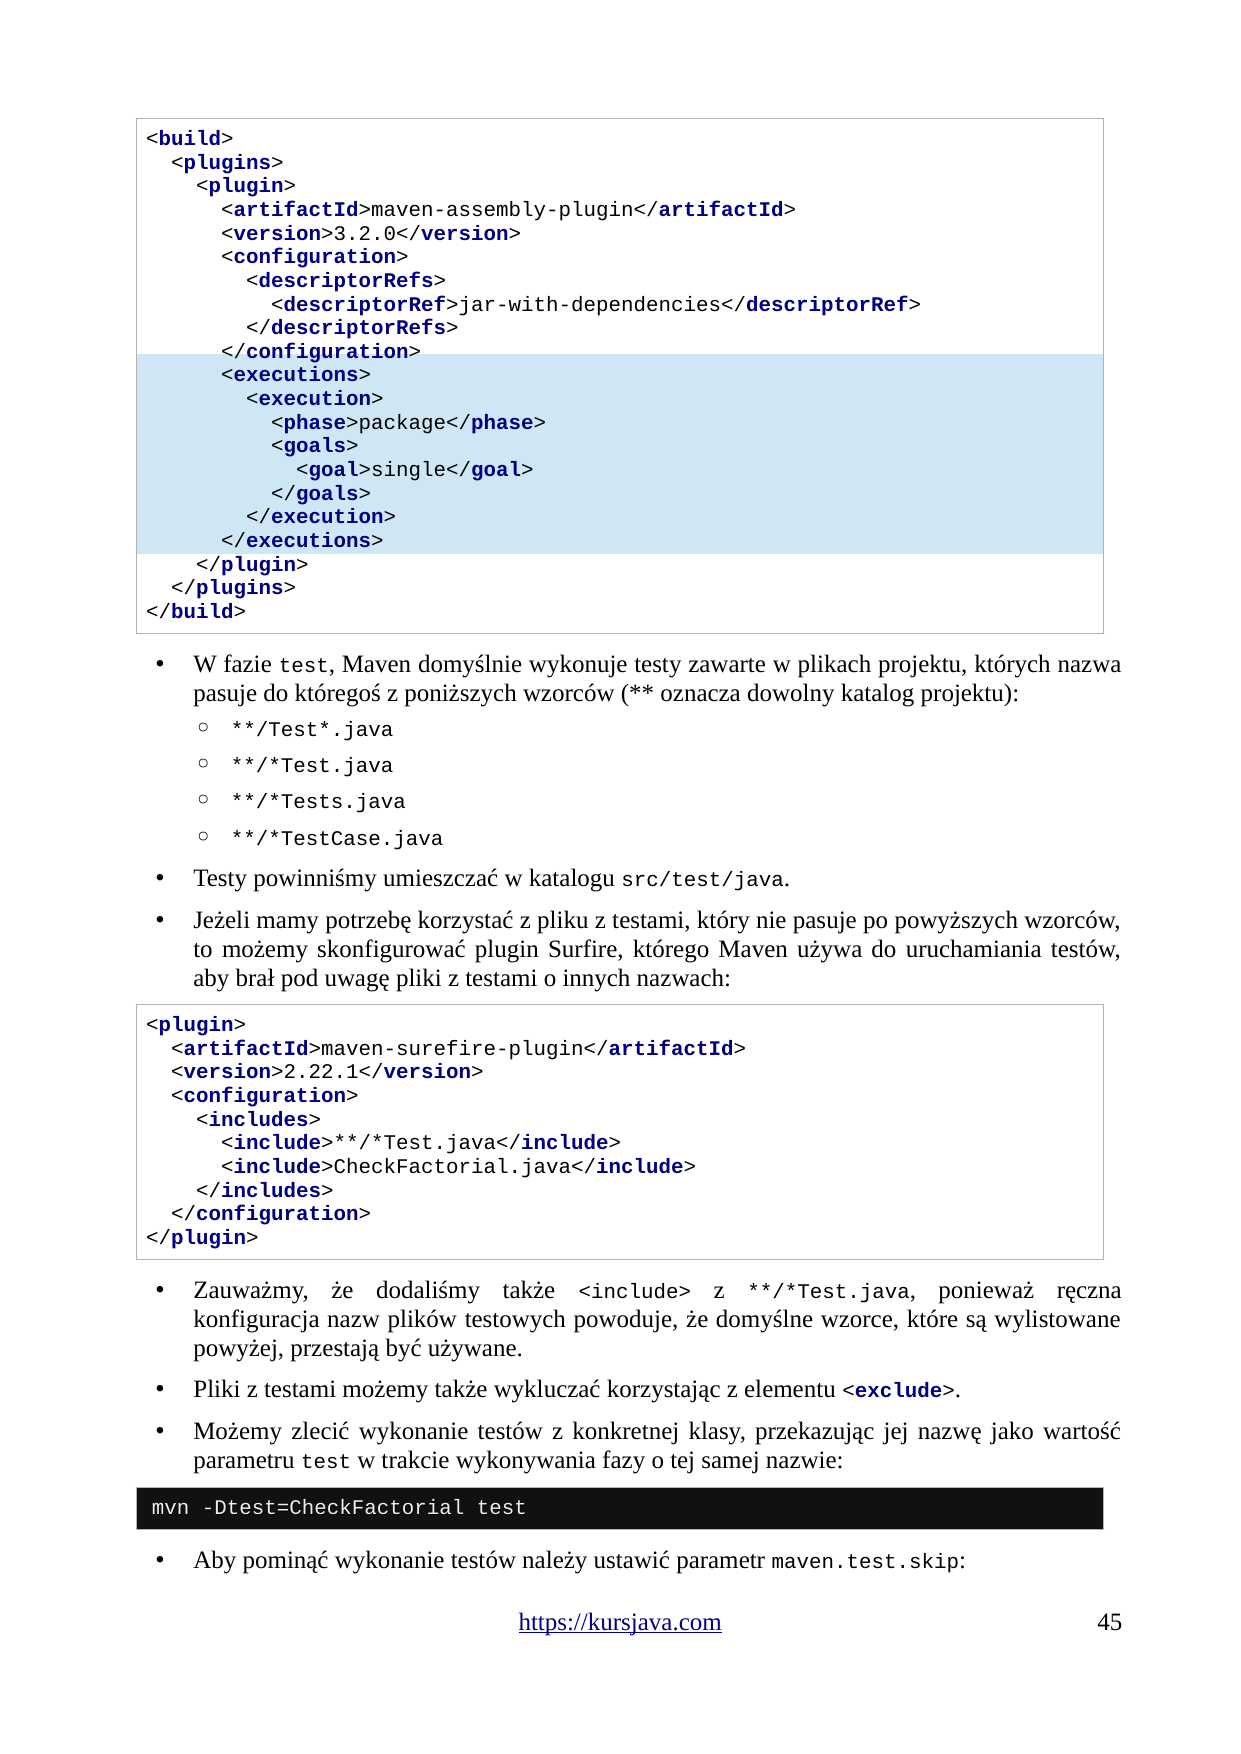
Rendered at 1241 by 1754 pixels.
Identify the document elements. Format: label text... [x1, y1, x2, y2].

text <configuration> [137, 236, 1103, 260]
text <plugin> [137, 165, 1103, 189]
list W fazie test, Maven domyślnie wykonuje testy zawarte w plikach projektu, których nazwa pasuje do któregoś z poniższych wzorców (** oznacza dowolny katalog projektu): [156, 649, 1122, 707]
text <plugin> [137, 1005, 1103, 1028]
text </goals> [137, 473, 1103, 496]
text <descriptorRefs> [137, 260, 1103, 284]
list Zauważmy, że dodaliśmy także <include> z **/*Test.java, ponieważ ręczna konfiguracja nazw plików testowych powoduje, że domyślne wzorce, które są wylistowane powyżej, przestają być używane. [156, 1275, 1122, 1362]
list Testy powinniśmy umieszczać w katalogu src/test/java. [156, 863, 1122, 893]
text <include>CheckFactorial.java</include> [137, 1146, 1103, 1170]
text </plugins> [137, 567, 1103, 591]
text </executions> [137, 520, 1103, 544]
text mvn -Dtest=CheckFactorial test [137, 1488, 1103, 1529]
text <phase>package</phase> [137, 402, 1103, 426]
text </plugin> [137, 544, 1103, 567]
list Aby pominąć wykonanie testów należy ustawić parametr maven.test.skip: [156, 1545, 1122, 1574]
list Pliki z testami możemy także wykluczać korzystając z elementu <exclude>. [156, 1374, 1122, 1404]
text </includes> [137, 1170, 1103, 1193]
list **/*Tests.java [193, 791, 1122, 815]
text <includes> [137, 1099, 1103, 1122]
text </configuration> [137, 331, 1103, 354]
text </execution> [137, 496, 1103, 520]
text <executions> [137, 354, 1103, 378]
text <artifactId>maven-surefire-plugin</artifactId> [137, 1028, 1103, 1051]
list **/*Test.java [193, 755, 1122, 779]
text <goals> [137, 426, 1103, 449]
text </descriptorRefs> [137, 307, 1103, 331]
text <artifactId>maven-assembly-plugin</artifactId> [137, 189, 1103, 213]
text <goal>single</goal> [137, 449, 1103, 473]
text <include>**/*Test.java</include> [137, 1122, 1103, 1146]
text <version>2.22.1</version> [137, 1051, 1103, 1075]
text <plugins> [137, 142, 1103, 165]
text <descriptorRef>jar-with-dependencies</descriptorRef> [137, 284, 1103, 307]
text <version>3.2.0</version> [137, 213, 1103, 236]
list Jeżeli mamy potrzebę korzystać z pliku z testami, który nie pasuje po powyższych wzorców, to możemy skonfigurować plugin Surfire, którego Maven używa do uruchamiania testów, aby brał pod uwagę pliki z testami o innych nazwach: [156, 906, 1122, 992]
list Możemy zlecić wykonanie testów z konkretnej klasy, przekazując jej nazwę jako wartość parametru test w trakcie wykonywania fazy o tej samej nazwie: [156, 1416, 1122, 1474]
text <configuration> [137, 1075, 1103, 1099]
text <build> [137, 119, 1103, 142]
text </build> [137, 591, 1103, 633]
list **/*TestCase.java [193, 827, 1122, 851]
text <execution> [137, 378, 1103, 402]
text </configuration> [137, 1193, 1103, 1217]
text </plugin> [137, 1217, 1103, 1259]
list **/Test*.java [193, 719, 1122, 743]
